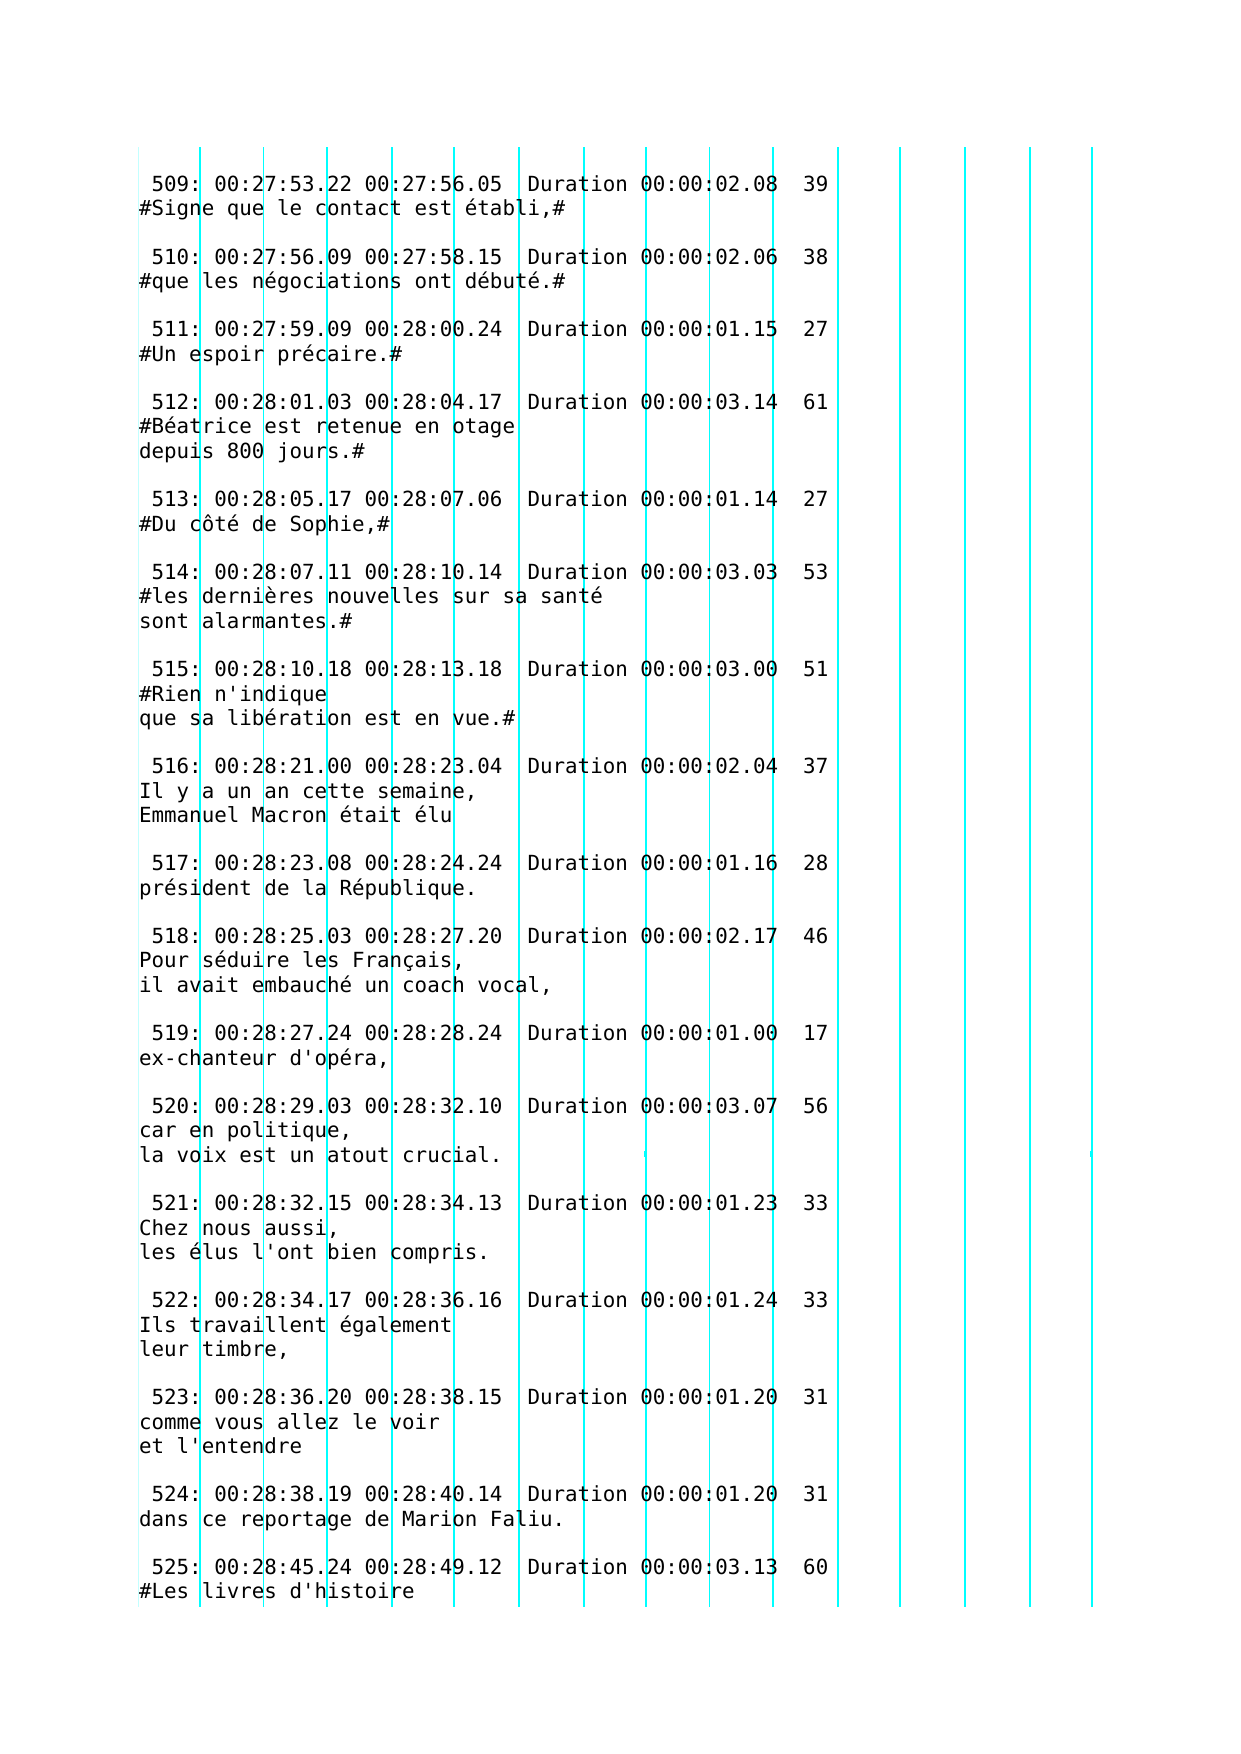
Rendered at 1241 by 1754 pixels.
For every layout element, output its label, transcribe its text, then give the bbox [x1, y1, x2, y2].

text il avait embauché un coach vocal, [139, 973, 1101, 997]
text #Béatrice est retenue en otage [139, 414, 1101, 439]
text #Signe que le contact est établi,# [139, 196, 1101, 220]
text depuis 800 jours.# [139, 439, 1101, 463]
text la voix est un atout crucial. [139, 1143, 1101, 1167]
text dans ce reportage de Marion Faliu. [139, 1507, 1101, 1531]
text 513: 00:28:05.17 00:28:07.06 Duration 00:00:01.14 27 [139, 487, 1101, 512]
text leur timbre, [139, 1337, 1101, 1361]
text 520: 00:28:29.03 00:28:32.10 Duration 00:00:03.07 56 [139, 1094, 1101, 1118]
text 525: 00:28:45.24 00:28:49.12 Duration 00:00:03.13 60 [139, 1555, 1101, 1579]
text 514: 00:28:07.11 00:28:10.14 Duration 00:00:03.03 53 [139, 560, 1101, 584]
text 522: 00:28:34.17 00:28:36.16 Duration 00:00:01.24 33 [139, 1288, 1101, 1313]
text Emmanuel Macron était élu [139, 803, 1101, 827]
text #Rien n'indique [139, 682, 1101, 706]
text #Les livres d'histoire [139, 1579, 1101, 1604]
text Chez nous aussi, [139, 1216, 1101, 1240]
text car en politique, [139, 1118, 1101, 1143]
text 518: 00:28:25.03 00:28:27.20 Duration 00:00:02.17 46 [139, 924, 1101, 948]
text comme vous allez le voir [139, 1410, 1101, 1434]
text président de la République. [139, 876, 1101, 900]
text 510: 00:27:56.09 00:27:58.15 Duration 00:00:02.06 38 [139, 245, 1101, 269]
text 524: 00:28:38.19 00:28:40.14 Duration 00:00:01.20 31 [139, 1482, 1101, 1507]
text les élus l'ont bien compris. [139, 1240, 1101, 1264]
text #les dernières nouvelles sur sa santé [139, 584, 1101, 609]
text 519: 00:28:27.24 00:28:28.24 Duration 00:00:01.00 17 [139, 1021, 1101, 1046]
text 511: 00:27:59.09 00:28:00.24 Duration 00:00:01.15 27 [139, 317, 1101, 342]
text Il y a un an cette semaine, [139, 779, 1101, 803]
text 523: 00:28:36.20 00:28:38.15 Duration 00:00:01.20 31 [139, 1385, 1101, 1410]
text 515: 00:28:10.18 00:28:13.18 Duration 00:00:03.00 51 [139, 657, 1101, 682]
text ex-chanteur d'opéra, [139, 1046, 1101, 1070]
text et l'entendre [139, 1434, 1101, 1458]
text #Un espoir précaire.# [139, 342, 1101, 366]
text que sa libération est en vue.# [139, 706, 1101, 730]
text 516: 00:28:21.00 00:28:23.04 Duration 00:00:02.04 37 [139, 754, 1101, 779]
text Pour séduire les Français, [139, 948, 1101, 973]
text #Du côté de Sophie,# [139, 512, 1101, 536]
text 509: 00:27:53.22 00:27:56.05 Duration 00:00:02.08 39 [139, 172, 1101, 196]
text sont alarmantes.# [139, 609, 1101, 633]
picture [138, 147, 1102, 1607]
text 512: 00:28:01.03 00:28:04.17 Duration 00:00:03.14 61 [139, 390, 1101, 414]
text #que les négociations ont débuté.# [139, 269, 1101, 293]
text Ils travaillent également [139, 1313, 1101, 1337]
text 521: 00:28:32.15 00:28:34.13 Duration 00:00:01.23 33 [139, 1191, 1101, 1216]
text 517: 00:28:23.08 00:28:24.24 Duration 00:00:01.16 28 [139, 851, 1101, 876]
